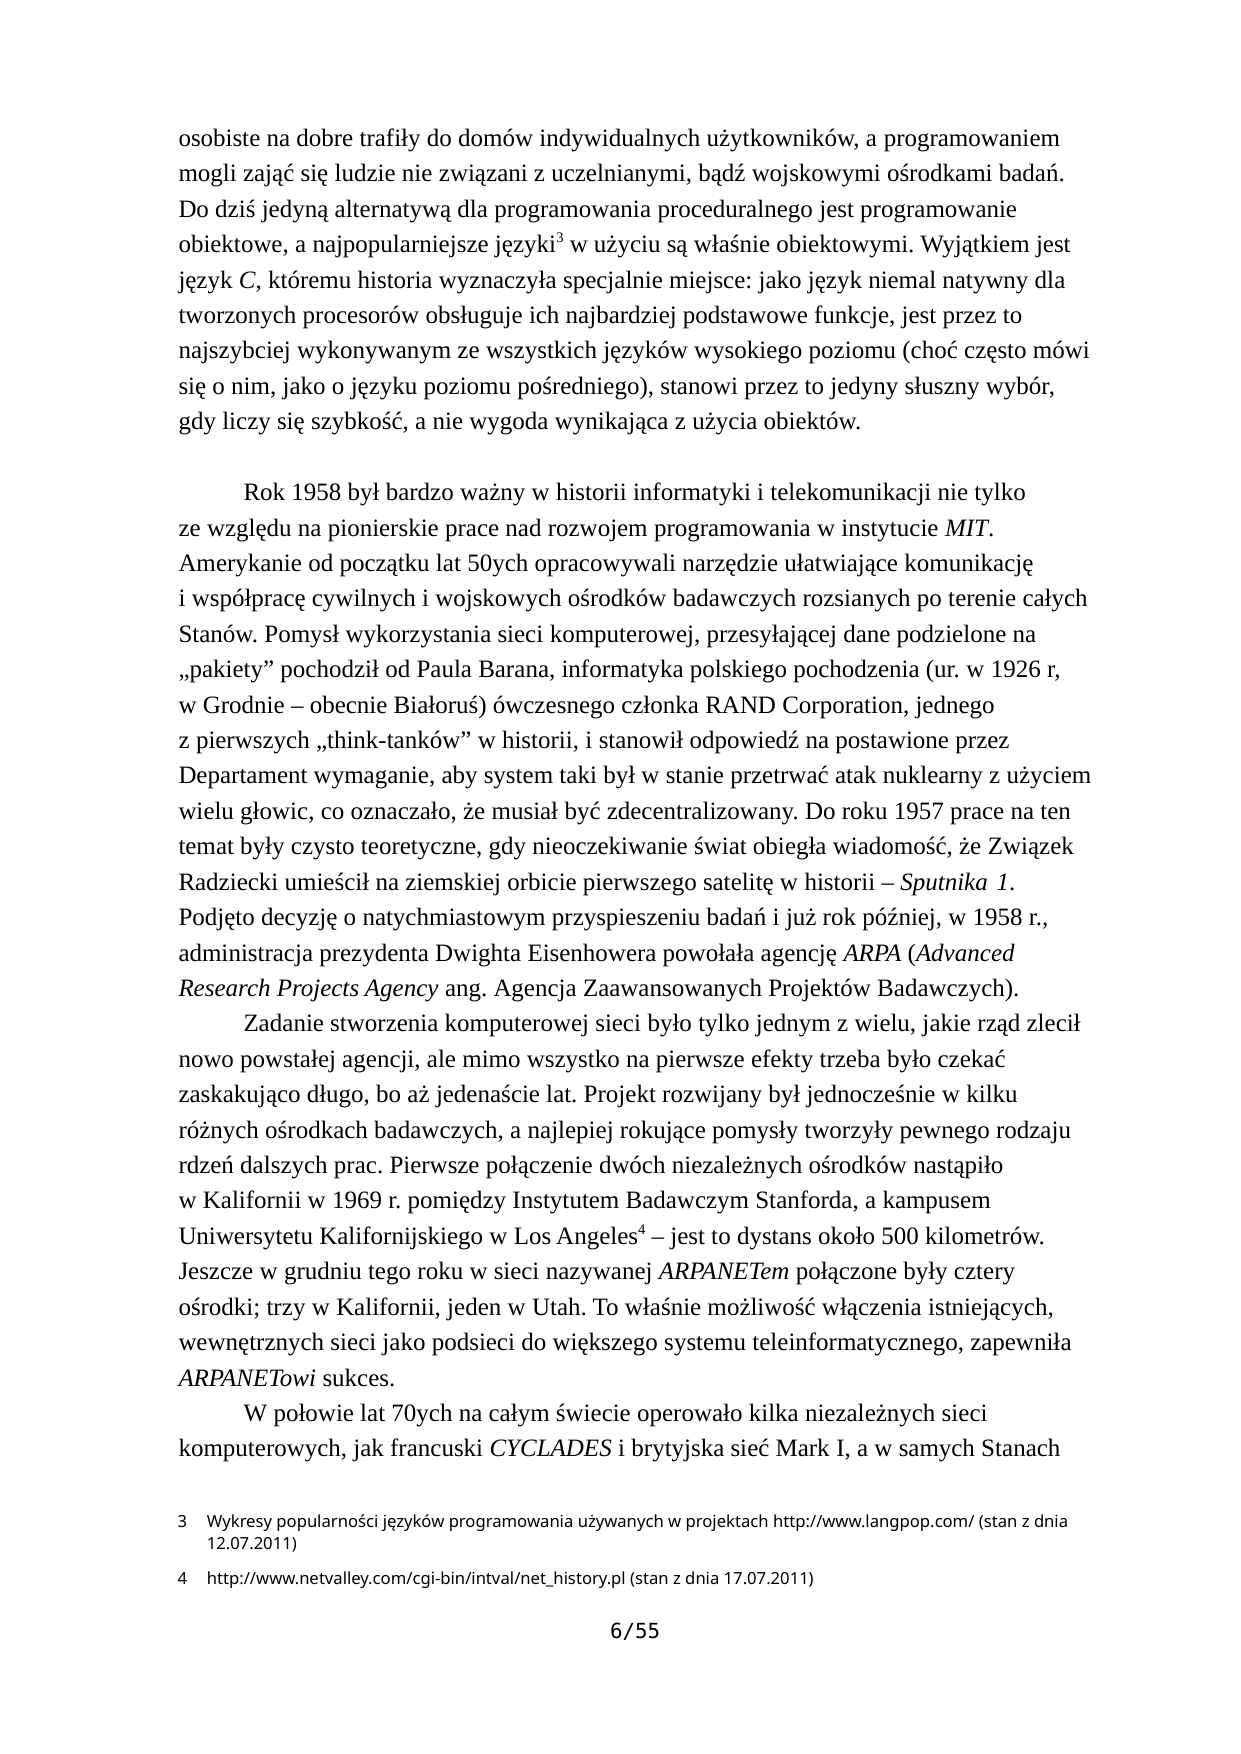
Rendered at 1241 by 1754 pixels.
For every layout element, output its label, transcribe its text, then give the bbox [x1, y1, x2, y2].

text http://www.netvalley.com/cgi-bin/intval/net_history.pl (stan z dnia 17.07.2011) [177, 1566, 1093, 1589]
text Zadanie stworzenia komputerowej sieci było tylko jednym z wielu, jakie rząd zlecił nowo powstałej agencji, ale mimo wszystko na pierwsze efekty trzeba było czekać zaskakująco długo, bo aż jedenaście lat. Projekt rozwijany był jednocześnie w kilku różnych ośrodkach badawczych, a najlepiej rokujące pomysły tworzyły pewnego rodzaju rdzeń dalszych prac. Pierwsze połączenie dwóch niezależnych ośrodków nastąpiło w Kalifornii w 1969 r. pomiędzy Instytutem Badawczym Stanforda, a kampusem Uniwersytetu Kalifornijskiego w Los Angeles – jest to dystans około 500 kilometrów. Jeszcze w grudniu tego roku w sieci nazywanej ARPANETem połączone były cztery ośrodki; trzy w Kalifornii, jeden w Utah. To właśnie możliwość włączenia istniejących, wewnętrznych sieci jako podsieci do większego systemu teleinformatycznego, zapewniła ARPANETowi sukces. [178, 1003, 1093, 1393]
text osobiste na dobre trafiły do domów indywidualnych użytkowników, a programowaniem mogli zająć się ludzie nie związani z uczelnianymi, bądź wojskowymi ośrodkami badań. Do dziś jedyną alternatywą dla programowania proceduralnego jest programowanie obiektowe, a najpopularniejsze języki w użyciu są właśnie obiektowymi. Wyjątkiem jest język C, któremu historia wyznaczyła specjalnie miejsce: jako język niemal natywny dla tworzonych procesorów obsługuje ich najbardziej podstawowe funkcje, jest przez to najszybciej wykonywanym ze wszystkich języków wysokiego poziomu (choć często mówi się o nim, jako o języku poziomu pośredniego), stanowi przez to jedyny słuszny wybór, gdy liczy się szybkość, a nie wygoda wynikająca z użycia obiektów. [178, 118, 1093, 437]
text Wykresy popularności języków programowania używanych w projektach http://www.langpop.com/ (stan z dnia 12.07.2011) [177, 1509, 1093, 1554]
text Rok 1958 był bardzo ważny w historii informatyki i telekomunikacji nie tylko ze względu na pionierskie prace nad rozwojem programowania w instytucie MIT. Amerykanie od początku lat 50ych opracowywali narzędzie ułatwiające komunikację i współpracę cywilnych i wojskowych ośrodków badawczych rozsianych po terenie całych Stanów. Pomysł wykorzystania sieci komputerowej, przesyłającej dane podzielone na „pakiety” pochodził od Paula Barana, informatyka polskiego pochodzenia (ur. w 1926 r, w Grodnie – obecnie Białoruś) ówczesnego członka RAND Corporation, jednego z pierwszych „think-tanków” w historii, i stanowił odpowiedź na postawione przez Departament wymaganie, aby system taki był w stanie przetrwać atak nuklearny z użyciem wielu głowic, co oznaczało, że musiał być zdecentralizowany. Do roku 1957 prace na ten temat były czysto teoretyczne, gdy nieoczekiwanie świat obiegła wiadomość, że Związek Radziecki umieścił na ziemskiej orbicie pierwszego satelitę w historii – Sputnika 1. Podjęto decyzję o natychmiastowym przyspieszeniu badań i już rok później, w 1958 r., administracja prezydenta Dwighta Eisenhowera powołała agencję ARPA (Advanced Research Projects Agency ang. Agencja Zaawansowanych Projektów Badawczych). [178, 472, 1093, 1003]
text W połowie lat 70ych na całym świecie operowało kilka niezależnych sieci komputerowych, jak francuski CYCLADES i brytyjska sieć Mark I, a w samych Stanach [178, 1393, 1093, 1464]
